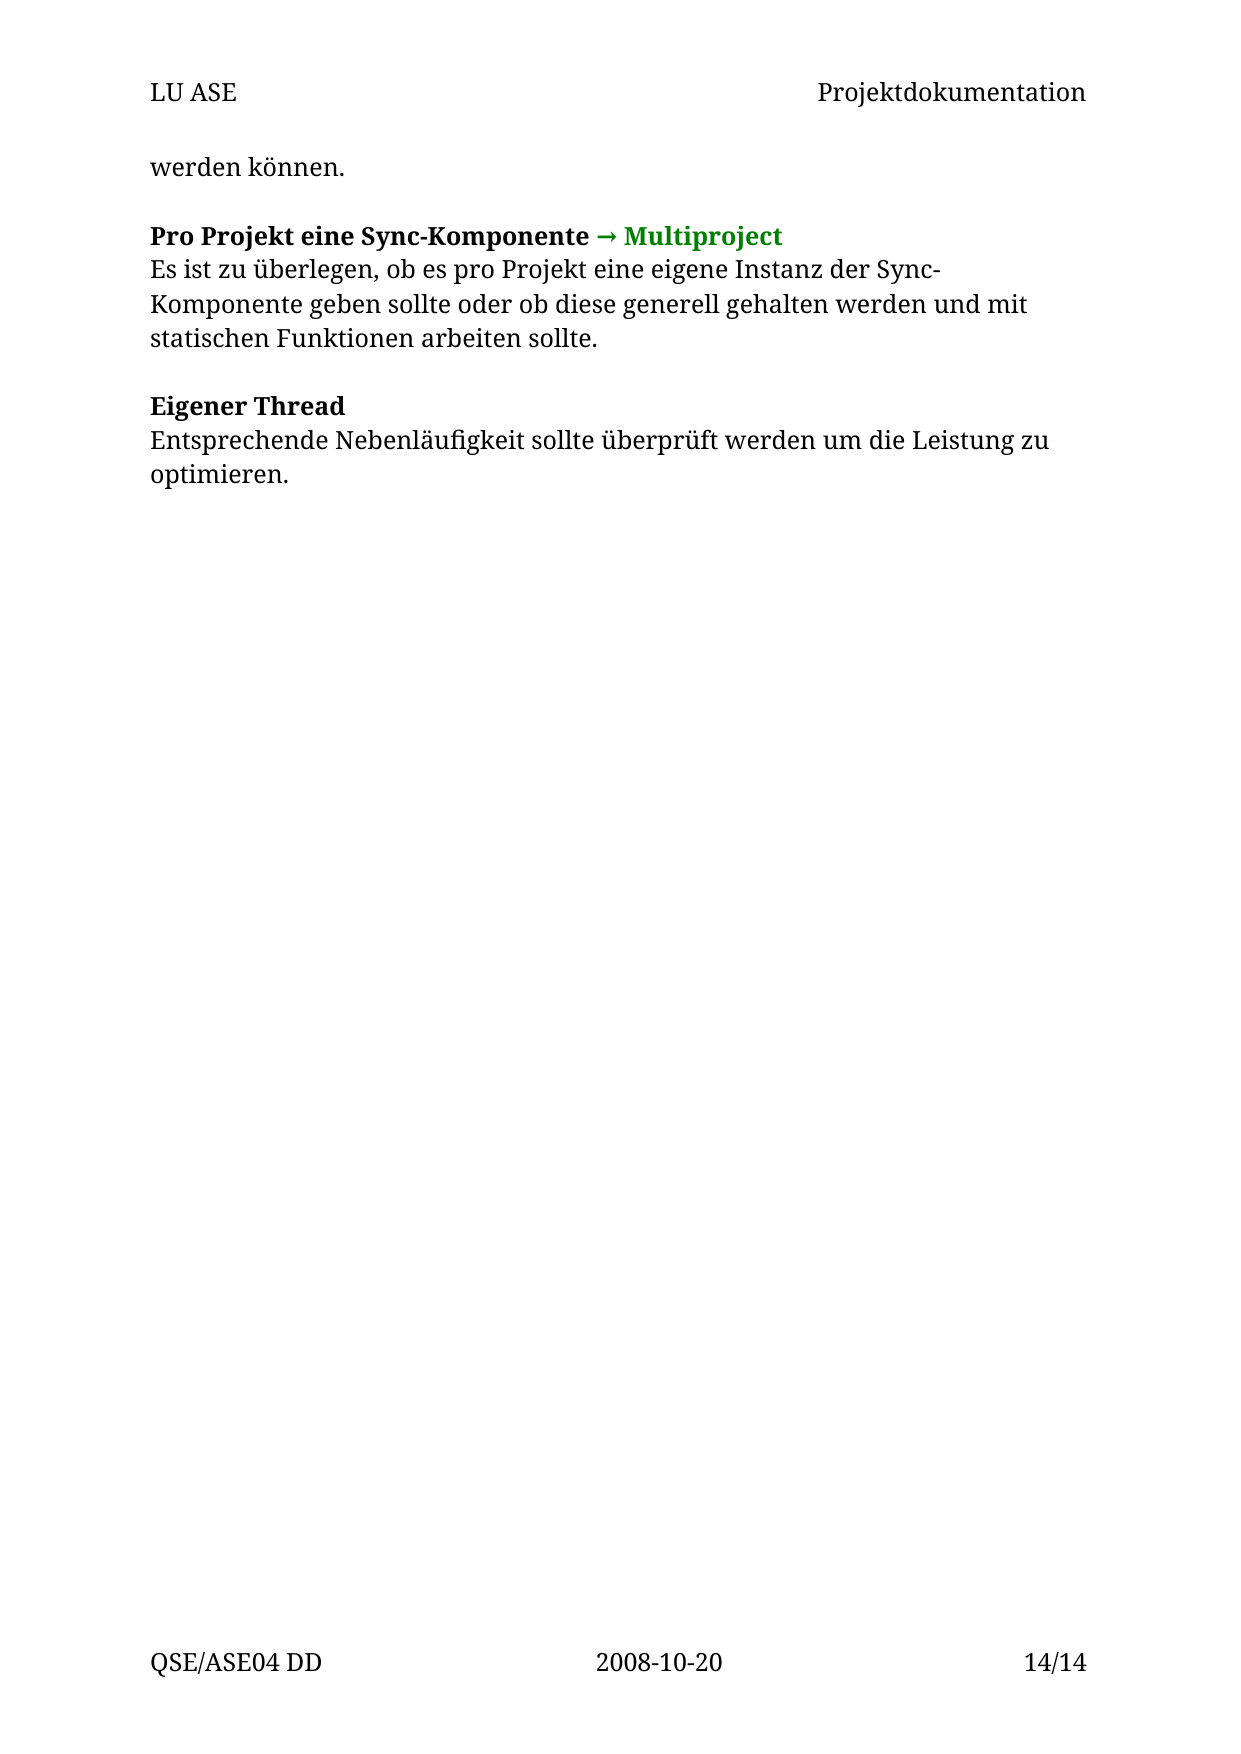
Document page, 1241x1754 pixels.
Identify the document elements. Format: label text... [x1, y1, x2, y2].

text Eigener Thread [150, 388, 1090, 422]
text Entsprechende Nebenläufigkeit sollte überprüft werden um die Leistung zu optimieren. [150, 422, 1090, 491]
text Es ist zu überlegen, ob es pro Projekt eine eigene Instanz der Sync-Komponente geben sollte oder ob diese generell gehalten werden und mit statischen Funktionen arbeiten sollte. [150, 252, 1090, 354]
text Pro Projekt eine Sync-Komponente → Multiproject [150, 218, 1090, 252]
text werden können. [150, 150, 1090, 184]
